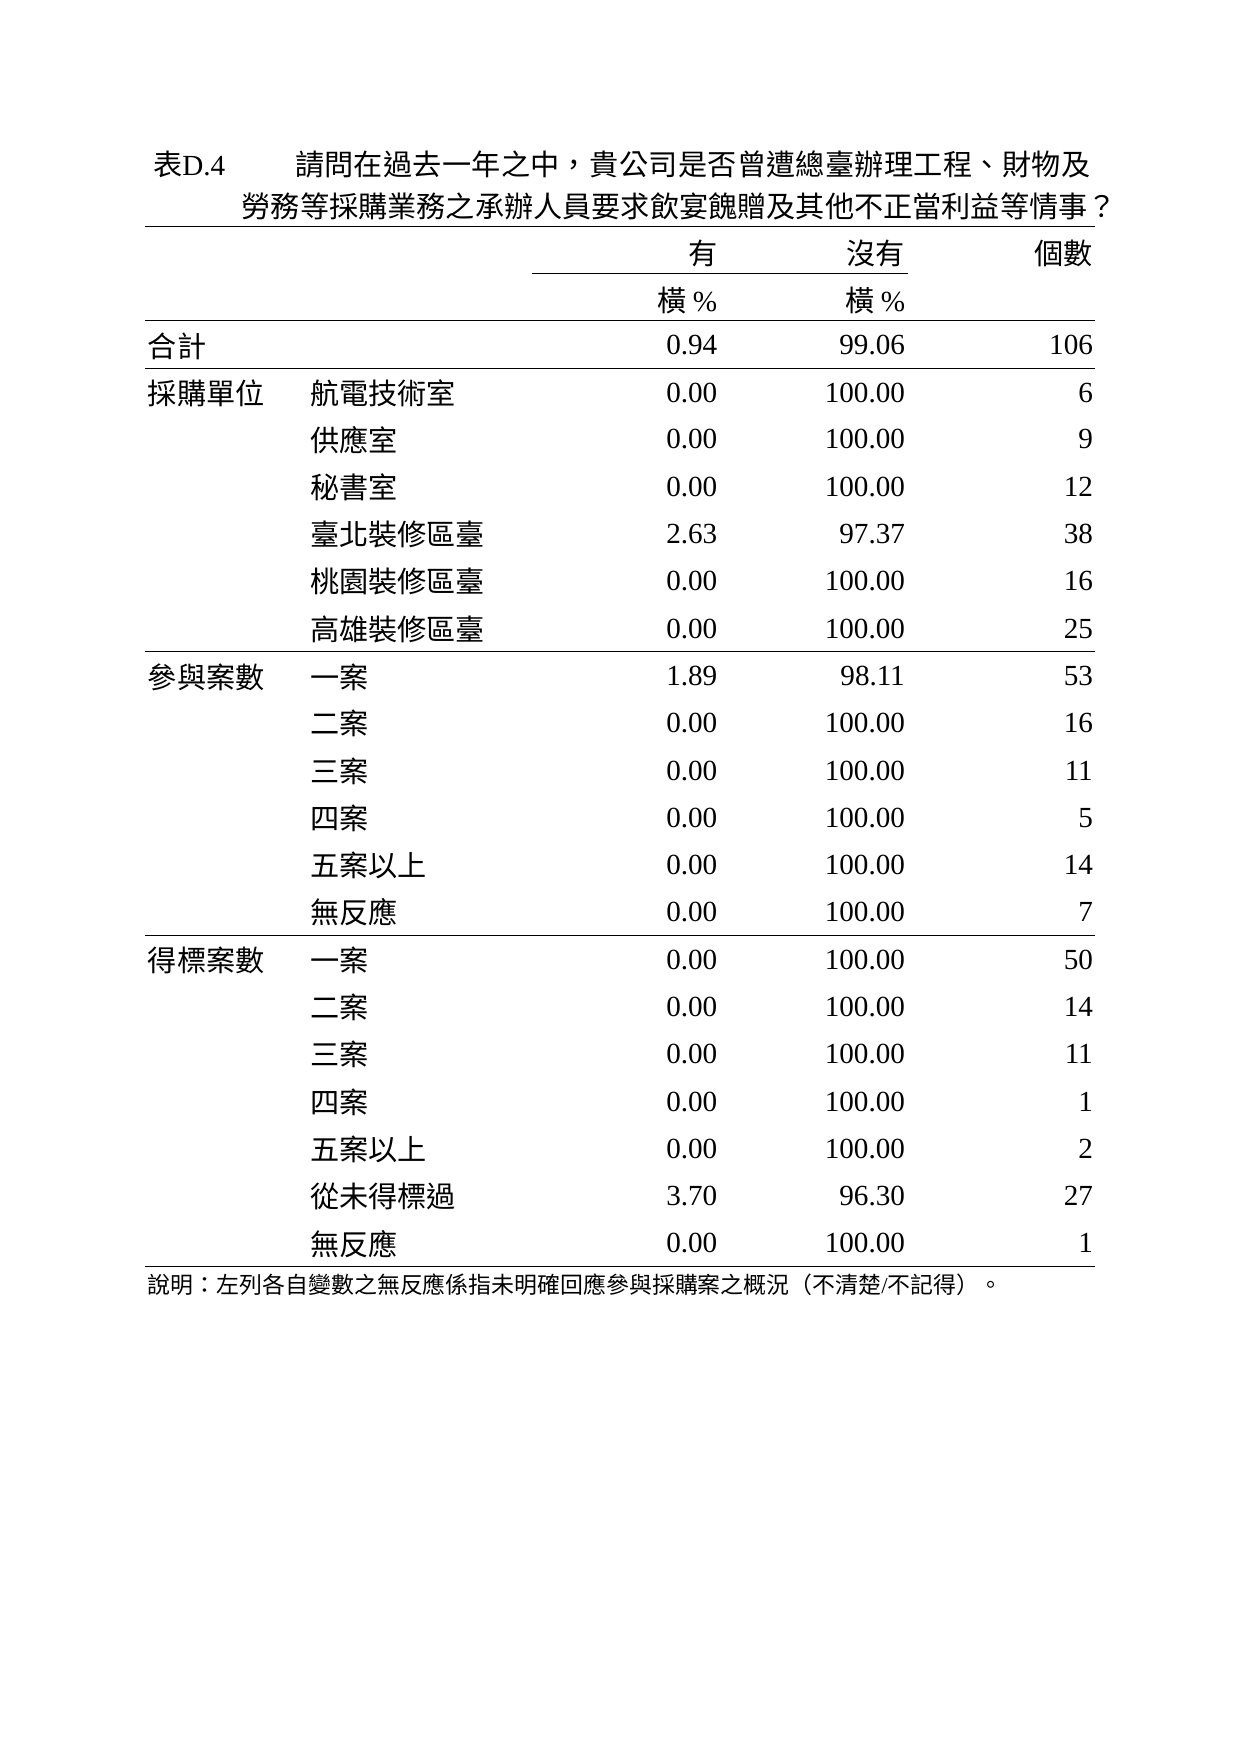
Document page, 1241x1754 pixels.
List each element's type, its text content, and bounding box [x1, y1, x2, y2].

table_header [145, 227, 307, 273]
table_cell 橫 % [720, 274, 908, 320]
table_cell 100.00 [720, 1219, 908, 1266]
table_cell 100.00 [720, 604, 908, 651]
table_cell [145, 1124, 307, 1171]
table_cell 得標案數 [145, 936, 307, 982]
table_cell 0.00 [532, 793, 720, 840]
table_cell 5 [908, 793, 1095, 840]
table_cell 二案 [307, 699, 532, 746]
table_cell [145, 273, 307, 320]
table_cell [145, 604, 307, 651]
table_cell 橫 % [532, 274, 720, 320]
table_cell 100.00 [720, 840, 908, 888]
table_cell 100.00 [720, 462, 908, 509]
table_cell 6 [908, 369, 1095, 415]
table_cell 38 [908, 509, 1095, 557]
table_cell 0.94 [532, 321, 720, 367]
table_cell [145, 1171, 307, 1219]
table_cell 從未得標過 [307, 1171, 532, 1219]
list 請問在過去一年之中，貴公司是否曾遭總臺辦理工程、財物及勞務等採購業務之承辦人員要求飲宴餽贈及其他不正當利益等情事？ [153, 142, 1092, 226]
table_cell 0.00 [532, 1219, 720, 1266]
table_header 有 [532, 227, 720, 273]
table_cell [307, 273, 532, 320]
table_cell 供應室 [307, 415, 532, 462]
table_cell 三案 [307, 1030, 532, 1077]
table_cell 16 [908, 699, 1095, 746]
table_cell 一案 [307, 936, 532, 982]
table_cell 四案 [307, 1077, 532, 1124]
table_cell 0.00 [532, 557, 720, 604]
table_cell 三案 [307, 746, 532, 793]
table_cell 高雄裝修區臺 [307, 604, 532, 651]
table_cell 0.00 [532, 982, 720, 1029]
table_cell 100.00 [720, 793, 908, 840]
table_cell 100.00 [720, 415, 908, 462]
table_cell 25 [908, 604, 1095, 651]
table_header 個數 [908, 227, 1095, 273]
table_cell 100.00 [720, 1077, 908, 1124]
table_cell 2.63 [532, 509, 720, 557]
table_cell [908, 273, 1095, 320]
table_cell 0.00 [532, 604, 720, 651]
table_cell [145, 557, 307, 604]
table_cell 100.00 [720, 369, 908, 415]
table_cell 合計 [145, 321, 307, 367]
table_cell [145, 840, 307, 888]
table_cell 100.00 [720, 1030, 908, 1077]
table_cell 秘書室 [307, 462, 532, 509]
table_cell 0.00 [532, 746, 720, 793]
table_cell 採購單位 [145, 369, 307, 415]
table_cell 53 [908, 652, 1095, 698]
table_cell 11 [908, 1030, 1095, 1077]
table_cell [145, 793, 307, 840]
table_cell 1.89 [532, 652, 720, 698]
table_cell 無反應 [307, 1219, 532, 1266]
table_cell 3.70 [532, 1171, 720, 1219]
table_cell 0.00 [532, 369, 720, 415]
table_cell 0.00 [532, 1124, 720, 1171]
table_cell 參與案數 [145, 652, 307, 698]
table_cell [145, 509, 307, 557]
table_cell 100.00 [720, 699, 908, 746]
table_cell [145, 462, 307, 509]
table_cell 16 [908, 557, 1095, 604]
table_cell 無反應 [307, 888, 532, 935]
table_cell 二案 [307, 982, 532, 1029]
table_cell [145, 415, 307, 462]
table_cell 桃園裝修區臺 [307, 557, 532, 604]
table_cell 99.06 [720, 321, 908, 367]
table_cell 9 [908, 415, 1095, 462]
table_cell 100.00 [720, 936, 908, 982]
table_cell 1 [908, 1219, 1095, 1266]
table_cell 0.00 [532, 840, 720, 888]
table_cell 98.11 [720, 652, 908, 698]
table_cell [145, 1077, 307, 1124]
table_cell [145, 699, 307, 746]
table_cell 0.00 [532, 699, 720, 746]
table_cell 14 [908, 840, 1095, 888]
table_cell 100.00 [720, 557, 908, 604]
table_cell [145, 982, 307, 1029]
table_cell 97.37 [720, 509, 908, 557]
table_cell [145, 888, 307, 935]
table_cell [145, 1030, 307, 1077]
table_cell [145, 1219, 307, 1266]
table_cell 臺北裝修區臺 [307, 509, 532, 557]
table_cell [145, 746, 307, 793]
table_cell 11 [908, 746, 1095, 793]
table_cell 1 [908, 1077, 1095, 1124]
table_cell 2 [908, 1124, 1095, 1171]
table_cell 100.00 [720, 1124, 908, 1171]
table_cell 7 [908, 888, 1095, 935]
table_cell 0.00 [532, 1030, 720, 1077]
table_header 沒有 [720, 227, 908, 273]
table_cell 12 [908, 462, 1095, 509]
table_cell 航電技術室 [307, 369, 532, 415]
table_cell [307, 321, 532, 367]
table_cell 0.00 [532, 415, 720, 462]
table_cell 0.00 [532, 888, 720, 935]
table_header [307, 227, 532, 273]
table_cell 100.00 [720, 746, 908, 793]
table_cell 100.00 [720, 888, 908, 935]
table_cell 一案 [307, 652, 532, 698]
table_cell 14 [908, 982, 1095, 1029]
text 說明：左列各自變數之無反應係指未明確回應參與採購案之概況（不清楚/不記得）。 [148, 1267, 1092, 1300]
table_cell 0.00 [532, 462, 720, 509]
table_cell 五案以上 [307, 840, 532, 888]
table_cell 五案以上 [307, 1124, 532, 1171]
table_cell 50 [908, 936, 1095, 982]
table_cell 四案 [307, 793, 532, 840]
table_cell 106 [908, 321, 1095, 367]
table_cell 27 [908, 1171, 1095, 1219]
table_cell 96.30 [720, 1171, 908, 1219]
table_cell 0.00 [532, 1077, 720, 1124]
table_cell 0.00 [532, 936, 720, 982]
table_cell 100.00 [720, 982, 908, 1029]
